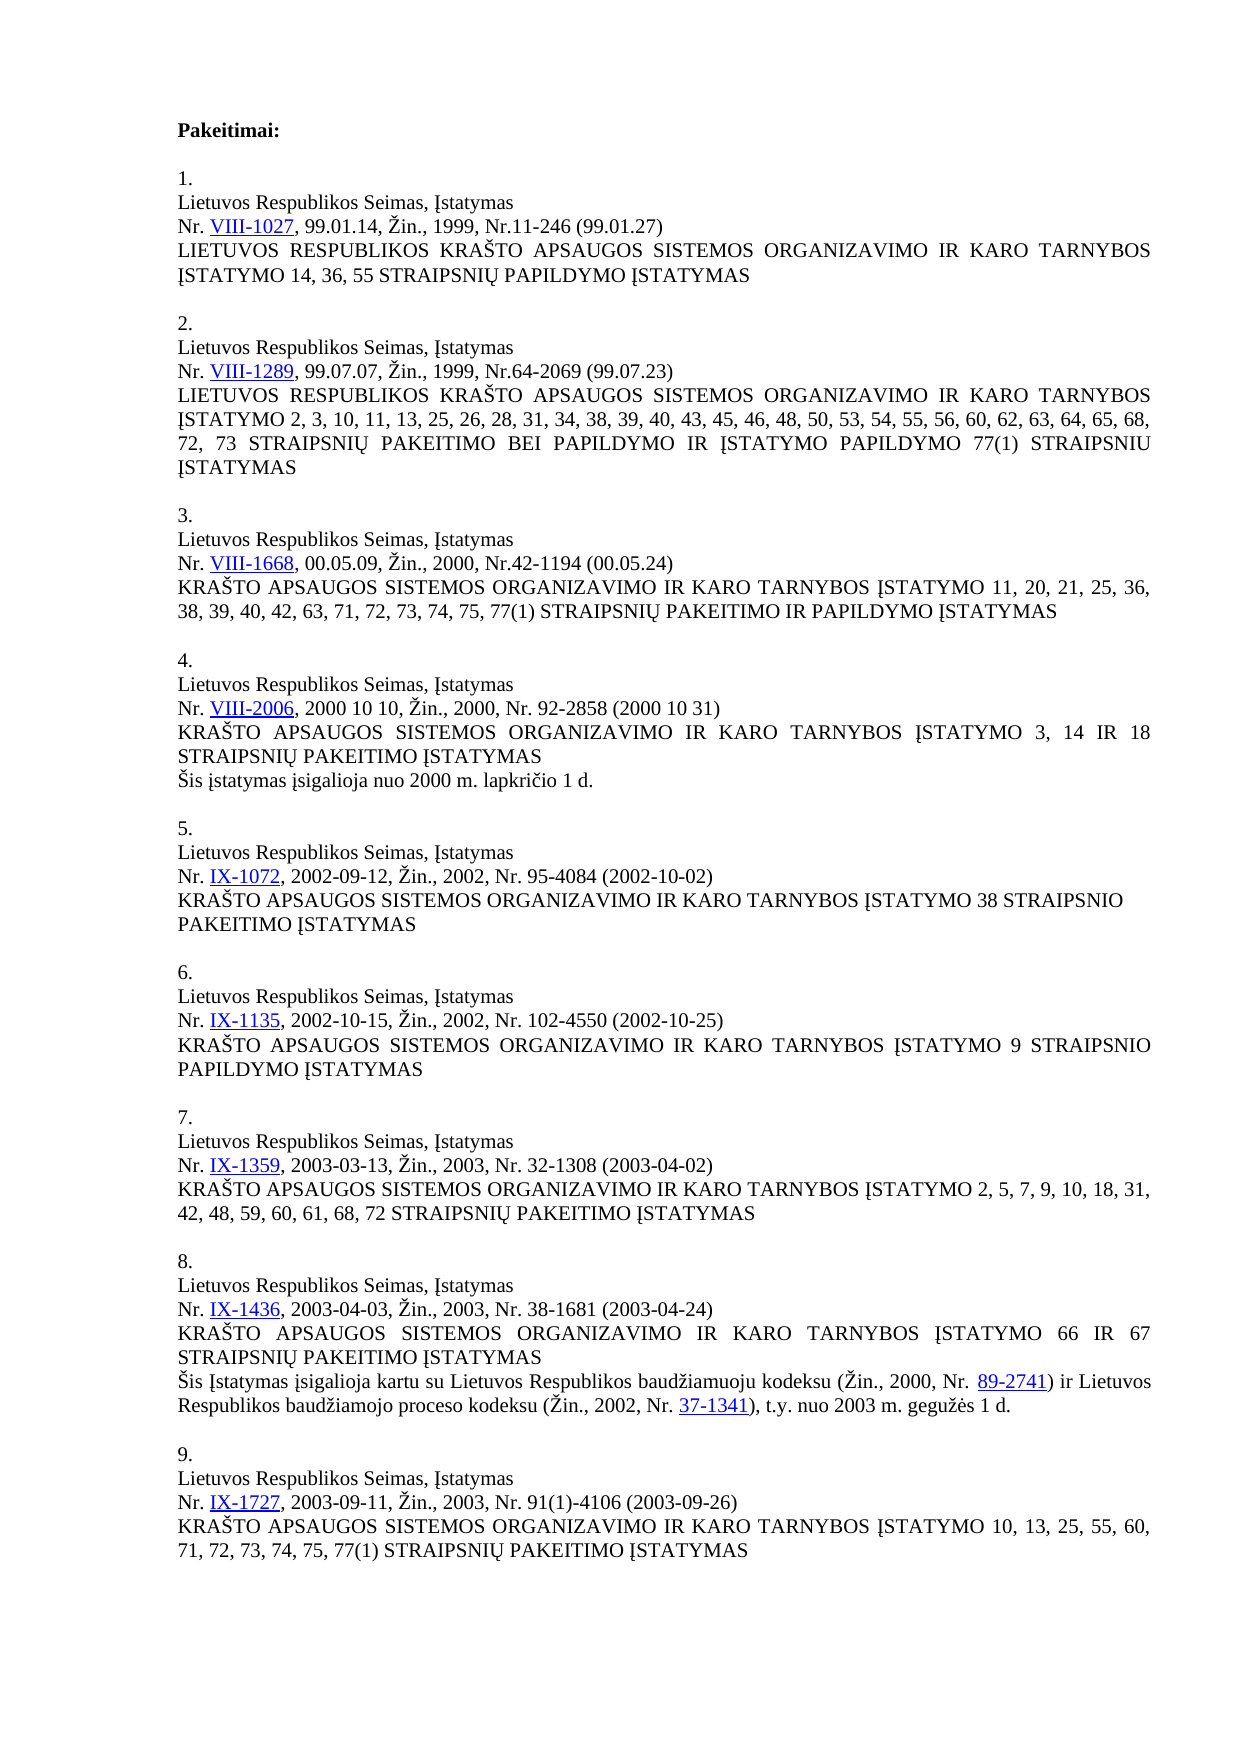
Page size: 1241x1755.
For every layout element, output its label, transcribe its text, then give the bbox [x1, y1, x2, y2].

text Nr. IX-1359, 2003-03-13, Žin., 2003, Nr. 32-1308 (2003-04-02) [177, 1153, 1152, 1177]
text 2. [177, 311, 1152, 335]
text Nr. IX-1135, 2002-10-15, Žin., 2002, Nr. 102-4550 (2002-10-25) [177, 1008, 1152, 1032]
text Nr. VIII-1668, 00.05.09, Žin., 2000, Nr.42-1194 (00.05.24) [177, 551, 1152, 575]
text KRAŠTO APSAUGOS SISTEMOS ORGANIZAVIMO IR KARO TARNYBOS ĮSTATYMO 10, 13, 25, 55, 60, 71, 72, 73, 74, 75, 77(1) STRAIPSNIŲ PAKEITIMO ĮSTATYMAS [177, 1514, 1152, 1562]
text Nr. IX-1436, 2003-04-03, Žin., 2003, Nr. 38-1681 (2003-04-24) [177, 1297, 1152, 1321]
text Lietuvos Respublikos Seimas, Įstatymas [177, 1466, 1152, 1490]
text Lietuvos Respublikos Seimas, Įstatymas [177, 527, 1152, 551]
text Nr. IX-1072, 2002-09-12, Žin., 2002, Nr. 95-4084 (2002-10-02) [177, 864, 1152, 888]
text Lietuvos Respublikos Seimas, Įstatymas [177, 672, 1152, 696]
text 8. [177, 1249, 1152, 1273]
text 3. [177, 503, 1152, 527]
text 6. [177, 960, 1152, 984]
text 1. [177, 166, 1152, 190]
text Lietuvos Respublikos Seimas, Įstatymas [177, 840, 1152, 864]
text Lietuvos Respublikos Seimas, Įstatymas [177, 335, 1152, 359]
text Lietuvos Respublikos Seimas, Įstatymas [177, 1129, 1152, 1153]
text Pakeitimai: [177, 118, 1152, 142]
text Nr. VIII-1289, 99.07.07, Žin., 1999, Nr.64-2069 (99.07.23) [177, 359, 1152, 383]
text KRAŠTO APSAUGOS SISTEMOS ORGANIZAVIMO IR KARO TARNYBOS ĮSTATYMO 38 STRAIPSNIO PAKEITIMO ĮSTATYMAS [177, 888, 1152, 936]
text Šis Įstatymas įsigalioja kartu su Lietuvos Respublikos baudžiamuoju kodeksu (Žin., 2000, Nr. 89-2741) ir Lietuvos Respublikos baudžiamojo proceso kodeksu (Žin., 2002, Nr. 37-1341), t.y. nuo 2003 m. gegužės 1 d. [177, 1369, 1152, 1417]
text Nr. VIII-1027, 99.01.14, Žin., 1999, Nr.11-246 (99.01.27) [177, 214, 1152, 238]
text KRAŠTO APSAUGOS SISTEMOS ORGANIZAVIMO IR KARO TARNYBOS ĮSTATYMO 9 STRAIPSNIO PAPILDYMO ĮSTATYMAS [177, 1032, 1152, 1081]
text 4. [177, 647, 1152, 672]
text KRAŠTO APSAUGOS SISTEMOS ORGANIZAVIMO IR KARO TARNYBOS ĮSTATYMO 66 IR 67 STRAIPSNIŲ PAKEITIMO ĮSTATYMAS [177, 1321, 1152, 1369]
text KRAŠTO APSAUGOS SISTEMOS ORGANIZAVIMO IR KARO TARNYBOS ĮSTATYMO 2, 5, 7, 9, 10, 18, 31, 42, 48, 59, 60, 61, 68, 72 STRAIPSNIŲ PAKEITIMO ĮSTATYMAS [177, 1177, 1152, 1225]
text Nr. VIII-2006, 2000 10 10, Žin., 2000, Nr. 92-2858 (2000 10 31) [177, 696, 1152, 720]
text KRAŠTO APSAUGOS SISTEMOS ORGANIZAVIMO IR KARO TARNYBOS ĮSTATYMO 3, 14 IR 18 STRAIPSNIŲ PAKEITIMO ĮSTATYMAS [177, 720, 1152, 768]
text LIETUVOS RESPUBLIKOS KRAŠTO APSAUGOS SISTEMOS ORGANIZAVIMO IR KARO TARNYBOS ĮSTATYMO 2, 3, 10, 11, 13, 25, 26, 28, 31, 34, 38, 39, 40, 43, 45, 46, 48, 50, 53, 54, 55, 56, 60, 62, 63, 64, 65, 68, 72, 73 STRAIPSNIŲ PAKEITIMO BEI PAPILDYMO IR ĮSTATYMO PAPILDYMO 77(1) STRAIPSNIU ĮSTATYMAS [177, 383, 1152, 479]
text 9. [177, 1442, 1152, 1466]
text KRAŠTO APSAUGOS SISTEMOS ORGANIZAVIMO IR KARO TARNYBOS ĮSTATYMO 11, 20, 21, 25, 36, 38, 39, 40, 42, 63, 71, 72, 73, 74, 75, 77(1) STRAIPSNIŲ PAKEITIMO IR PAPILDYMO ĮSTATYMAS [177, 575, 1152, 623]
text Lietuvos Respublikos Seimas, Įstatymas [177, 984, 1152, 1008]
text Šis įstatymas įsigalioja nuo 2000 m. lapkričio 1 d. [177, 768, 1152, 792]
text LIETUVOS RESPUBLIKOS KRAŠTO APSAUGOS SISTEMOS ORGANIZAVIMO IR KARO TARNYBOS ĮSTATYMO 14, 36, 55 STRAIPSNIŲ PAPILDYMO ĮSTATYMAS [177, 238, 1152, 287]
text 7. [177, 1105, 1152, 1129]
text 5. [177, 816, 1152, 840]
text Lietuvos Respublikos Seimas, Įstatymas [177, 190, 1152, 214]
text Lietuvos Respublikos Seimas, Įstatymas [177, 1273, 1152, 1297]
text Nr. IX-1727, 2003-09-11, Žin., 2003, Nr. 91(1)-4106 (2003-09-26) [177, 1490, 1152, 1514]
